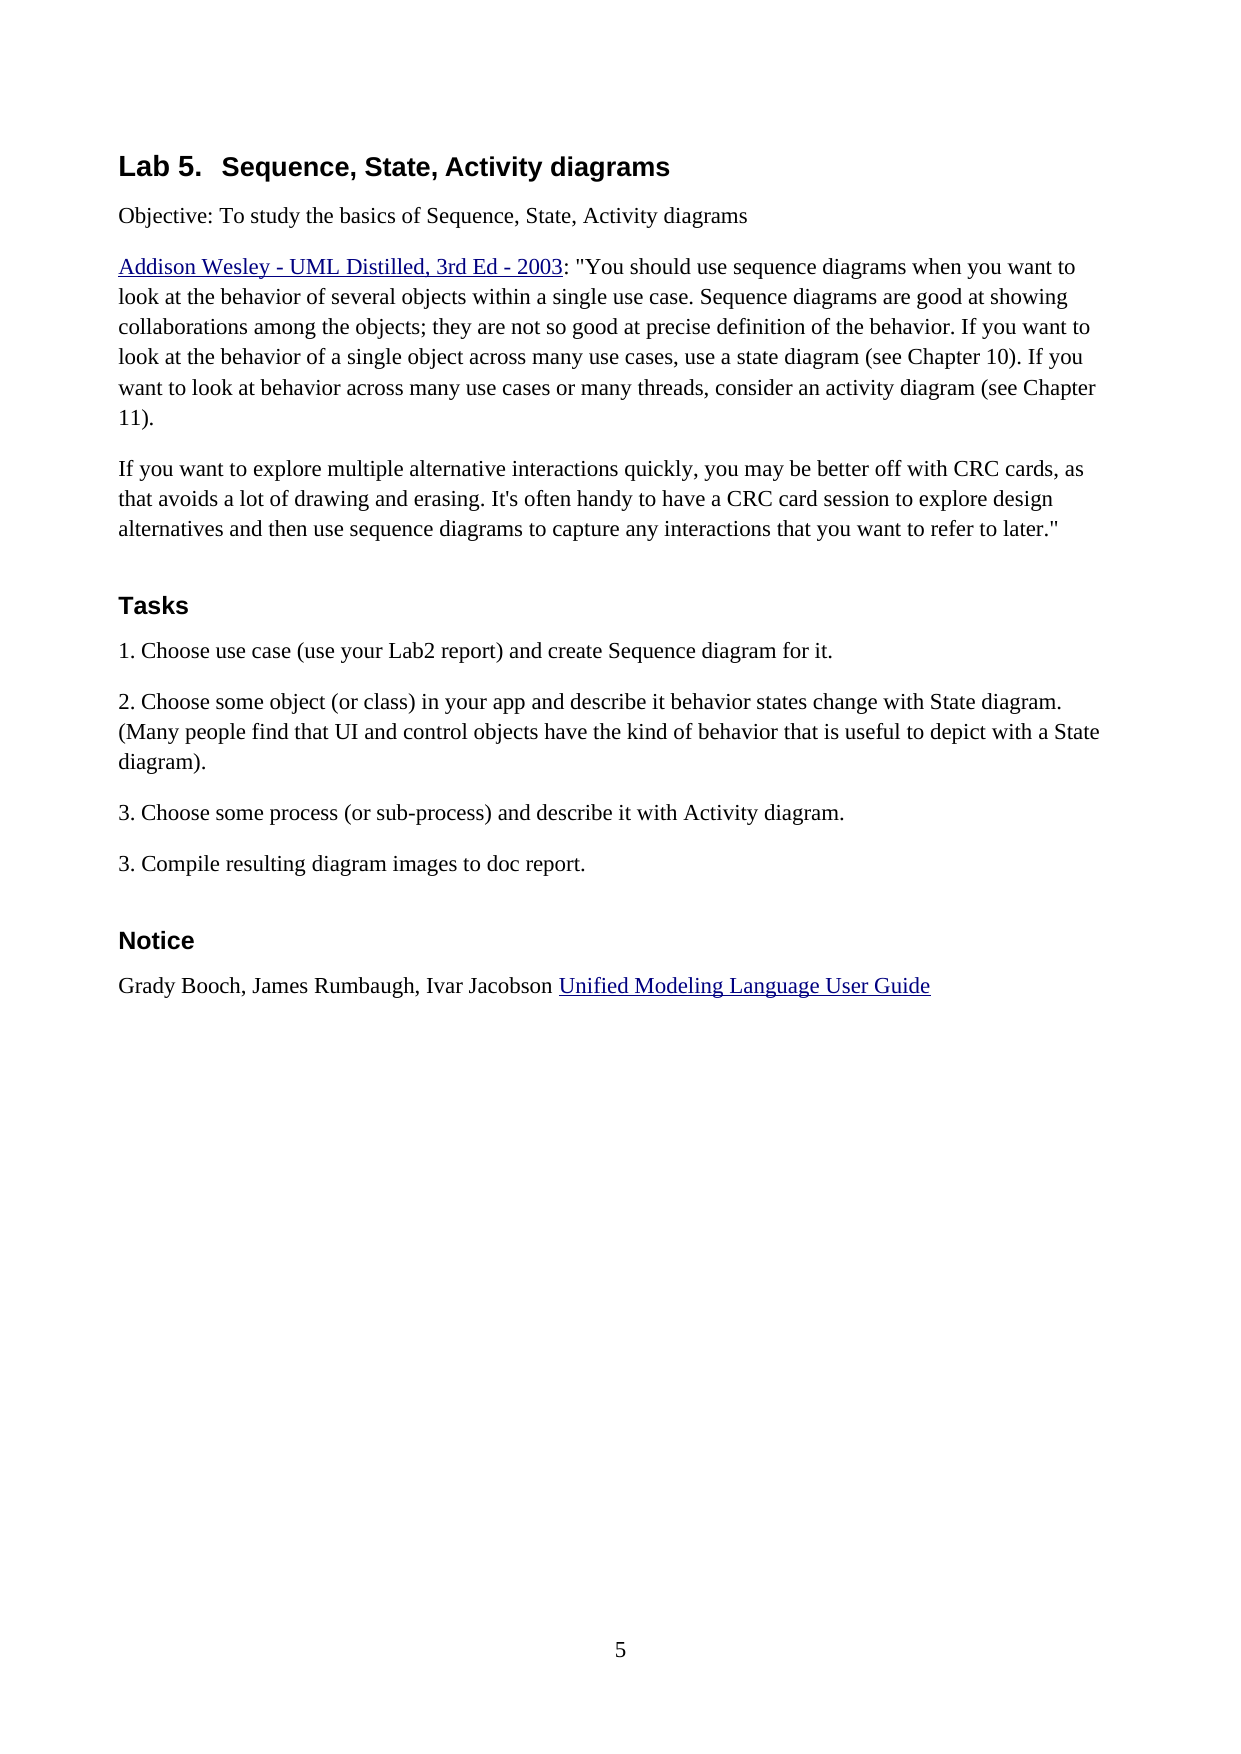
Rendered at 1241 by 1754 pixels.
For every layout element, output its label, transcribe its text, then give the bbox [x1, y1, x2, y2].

subtitle Sequence, State, Activity diagrams [118, 149, 1122, 183]
text 3. Choose some process (or sub-process) and describe it with Activity diagram. [118, 799, 1122, 826]
text 2. Choose some object (or class) in your app and describe it behavior states change with State diagram. (Many people find that UI and control objects have the kind of behavior that is useful to depict with a State diagram). [118, 688, 1122, 774]
text Objective: To study the basics of Sequence, State, Activity diagrams [118, 202, 1122, 228]
text Grady Booch, James Rumbaugh, Ivar Jacobson Unified Modeling Language User Guide [118, 972, 1122, 998]
text 3. Compile resulting diagram images to doc report. [118, 850, 1122, 877]
text If you want to explore multiple alternative interactions quickly, you may be better off with CRC cards, as that avoids a lot of drawing and erasing. It's often handy to have a CRC card session to explore design alternatives and then use sequence diagrams to capture any interactions that you want to refer to later." [118, 455, 1122, 542]
subtitle Notice [118, 926, 1122, 955]
text 1. Choose use case (use your Lab2 report) and create Sequence diagram for it. [118, 637, 1122, 663]
subtitle Tasks [118, 591, 1122, 620]
text Addison Wesley - UML Distilled, 3rd Ed - 2003: "You should use sequence diagrams when you want to look at the behavior of several objects within a single use case. Sequence diagrams are good at showing collaborations among the objects; they are not so good at precise definition of the behavior. If you want to look at the behavior of a single object across many use cases, use a state diagram (see Chapter 10). If you want to look at behavior across many use cases or many threads, consider an activity diagram (see Chapter 11). [118, 253, 1122, 430]
